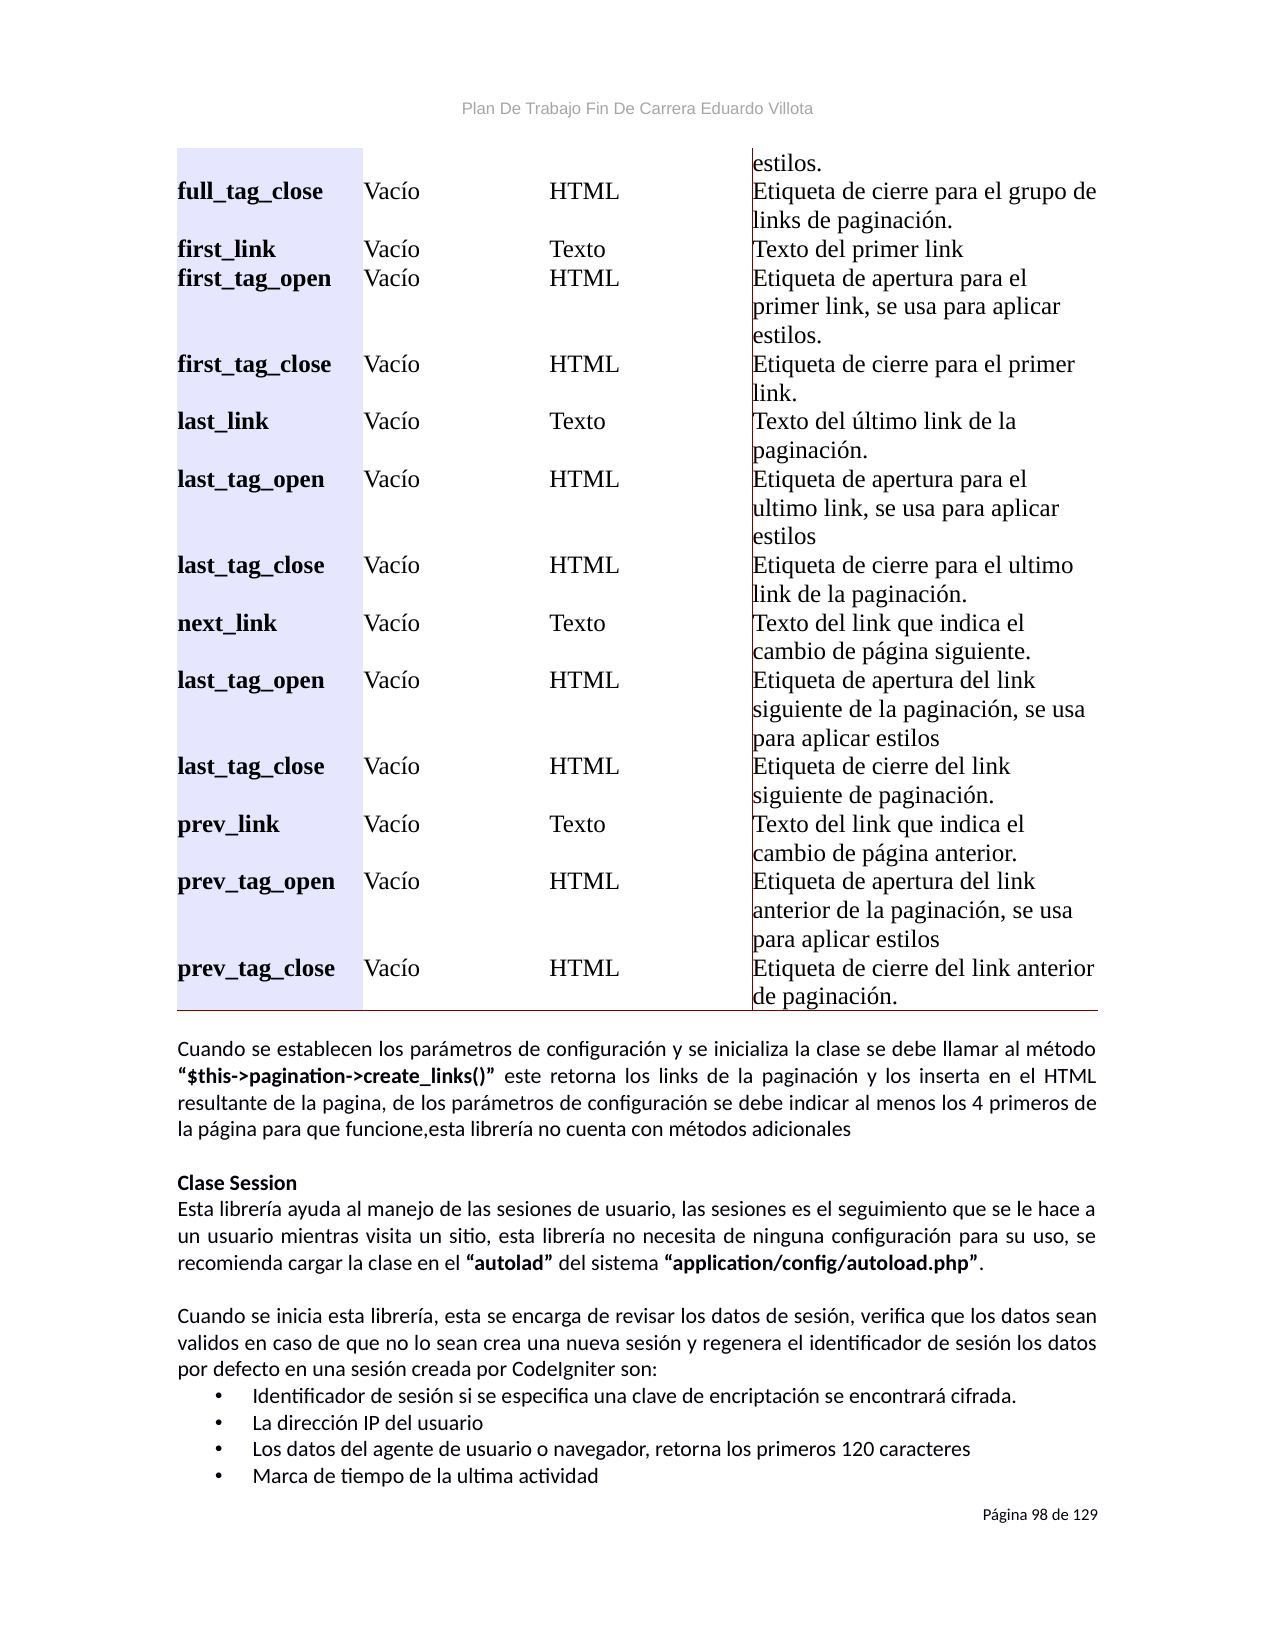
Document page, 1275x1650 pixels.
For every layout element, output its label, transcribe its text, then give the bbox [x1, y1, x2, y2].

table_cell HTML [549, 176, 752, 234]
table_cell prev_tag_open [177, 866, 363, 953]
table_cell first_tag_open [177, 263, 363, 349]
table_cell Vacío [363, 464, 549, 550]
table_cell HTML [549, 665, 752, 751]
table_cell Etiqueta de cierre para el ultimo link de la paginación. [753, 550, 1097, 608]
list Marca de tiempo de la ultima actividad [215, 1462, 1098, 1489]
text Clase Session [177, 1169, 1098, 1195]
table_cell Etiqueta de apertura para el ultimo link, se usa para aplicar estilos [753, 464, 1097, 550]
table_cell Vacío [363, 665, 549, 751]
list Los datos del agente de usuario o navegador, retorna los primeros 120 caracteres [215, 1435, 1098, 1462]
table_cell Etiqueta de apertura del link siguiente de la paginación, se usa para aplicar estilos [753, 665, 1097, 751]
text Cuando se inicia esta librería, esta se encarga de revisar los datos de sesión, verifica que los datos sean validos en caso de que no lo sean crea una nueva sesión y regenera el identificador de sesión los datos por defecto en una sesión creada por CodeIgniter son: [177, 1302, 1098, 1382]
list La dirección IP del usuario [215, 1409, 1098, 1435]
table_cell [363, 148, 549, 176]
table_cell prev_link [177, 809, 363, 866]
table_cell [177, 148, 363, 176]
table_cell Vacío [363, 866, 549, 953]
table_cell HTML [549, 550, 752, 608]
table_cell first_link [177, 234, 363, 263]
table_cell Texto del último link de la paginación. [753, 406, 1097, 464]
text Cuando se establecen los parámetros de configuración y se inicializa la clase se debe llamar al método “$this->pagination->create_links()” este retorna los links de la paginación y los inserta en el HTML resultante de la pagina, de los parámetros de configuración se debe indicar al menos los 4 primeros de la página para que funcione,esta librería no cuenta con métodos adicionales [177, 1035, 1098, 1142]
table_cell Vacío [363, 406, 549, 464]
table_cell prev_tag_close [177, 953, 363, 1010]
table_cell Vacío [363, 809, 549, 866]
table_cell Vacío [363, 751, 549, 809]
table_cell last_tag_open [177, 464, 363, 550]
table_cell HTML [549, 349, 752, 406]
table_cell Texto del primer link [753, 234, 1097, 263]
table_cell Etiqueta de cierre del link anterior de paginación. [753, 953, 1097, 1010]
table_cell Texto del link que indica el cambio de página siguiente. [753, 608, 1097, 665]
table_cell Vacío [363, 234, 549, 263]
list Identificador de sesión si se especifica una clave de encriptación se encontrará cifrada. [215, 1382, 1098, 1409]
table_cell Vacío [363, 550, 549, 608]
table_cell Etiqueta de cierre del link siguiente de paginación. [753, 751, 1097, 809]
table_cell full_tag_close [177, 176, 363, 234]
table_cell Texto [549, 406, 752, 464]
table_cell Vacío [363, 953, 549, 1010]
table_cell last_tag_close [177, 751, 363, 809]
table_cell Etiqueta de apertura para el primer link, se usa para aplicar estilos. [753, 263, 1097, 349]
table_cell last_tag_open [177, 665, 363, 751]
table_cell first_tag_close [177, 349, 363, 406]
table_cell estilos. [753, 148, 1097, 176]
table_cell Etiqueta de cierre para el grupo de links de paginación. [753, 176, 1097, 234]
table_cell Vacío [363, 176, 549, 234]
table_cell HTML [549, 953, 752, 1010]
table_cell Vacío [363, 349, 549, 406]
table_cell last_link [177, 406, 363, 464]
table_cell Texto [549, 234, 752, 263]
table_cell Vacío [363, 608, 549, 665]
table_cell Vacío [363, 263, 549, 349]
table_cell last_tag_close [177, 550, 363, 608]
table_cell next_link [177, 608, 363, 665]
table_cell Texto [549, 608, 752, 665]
text Esta librería ayuda al manejo de las sesiones de usuario, las sesiones es el seguimiento que se le hace a un usuario mientras visita un sitio, esta librería no necesita de ninguna configuración para su uso, se recomienda cargar la clase en el “autolad” del sistema “application/config/autoload.php”. [177, 1195, 1098, 1275]
table_cell HTML [549, 263, 752, 349]
table_cell HTML [549, 464, 752, 550]
table_cell HTML [549, 751, 752, 809]
table_cell Texto [549, 809, 752, 866]
table_cell Texto del link que indica el cambio de página anterior. [753, 809, 1097, 866]
table_cell [549, 148, 752, 176]
table_cell HTML [549, 866, 752, 953]
table_cell Etiqueta de cierre para el primer link. [753, 349, 1097, 406]
table_cell Etiqueta de apertura del link anterior de la paginación, se usa para aplicar estilos [753, 866, 1097, 953]
